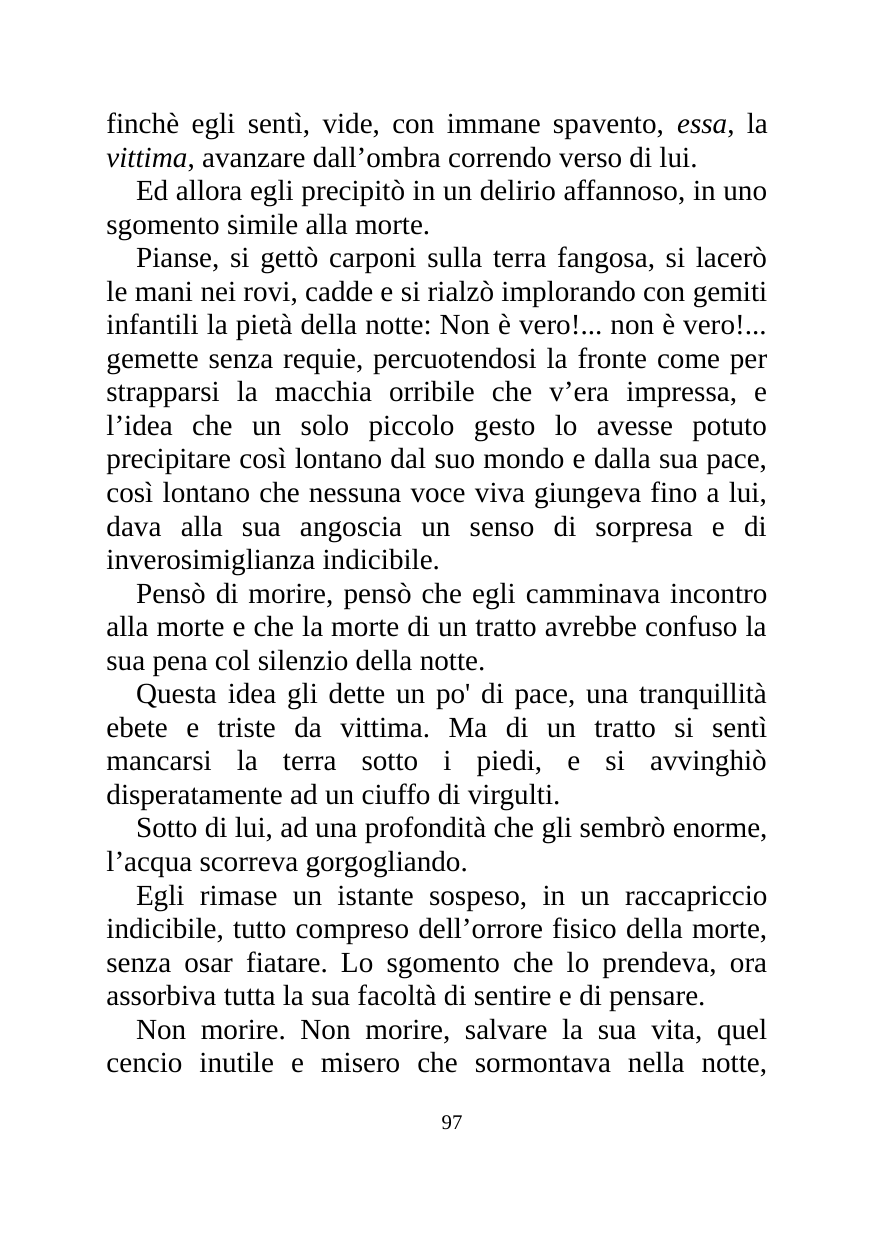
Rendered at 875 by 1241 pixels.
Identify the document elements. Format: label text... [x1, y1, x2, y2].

text Pensò di morire, pensò che egli camminava incontro alla morte e che la morte di un tratto avrebbe confuso la sua pena col silenzio della notte. [106, 576, 768, 676]
text finchè egli sentì, vide, con immane spavento, essa, la vittima, avanzare dall’ombra correndo verso di lui. [106, 106, 768, 173]
text Non morire. Non morire, salvare la sua vita, quel cencio inutile e misero che sormontava nella notte, [106, 1012, 768, 1079]
text Ed allora egli precipitò in un delirio affannoso, in uno sgomento simile alla morte. [106, 173, 768, 240]
text Egli rimase un istante sospeso, in un raccapriccio indicibile, tutto compreso dell’orrore fisico della morte, senza osar fiatare. Lo sgomento che lo prendeva, ora assorbiva tutta la sua facoltà di sentire e di pensare. [106, 878, 768, 1012]
text Pianse, si gettò carponi sulla terra fangosa, si lacerò le mani nei rovi, cadde e si rialzò implorando con gemiti infantili la pietà della notte: Non è vero!... non è vero!... gemette senza requie, percuotendosi la fronte come per strapparsi la macchia orribile che v’era impressa, e l’idea che un solo piccolo gesto lo avesse potuto precipitare così lontano dal suo mondo e dalla sua pace, così lontano che nessuna voce viva giungeva fino a lui, dava alla sua angoscia un senso di sorpresa e di inverosimiglianza indicibile. [106, 240, 768, 576]
text Questa idea gli dette un po' di pace, una tranquillità ebete e triste da vittima. Ma di un tratto si sentì mancarsi la terra sotto i piedi, e si avvinghiò disperatamente ad un ciuffo di virgulti. [106, 676, 768, 811]
text Sotto di lui, ad una profondità che gli sembrò enorme, l’acqua scorreva gorgogliando. [106, 811, 768, 878]
